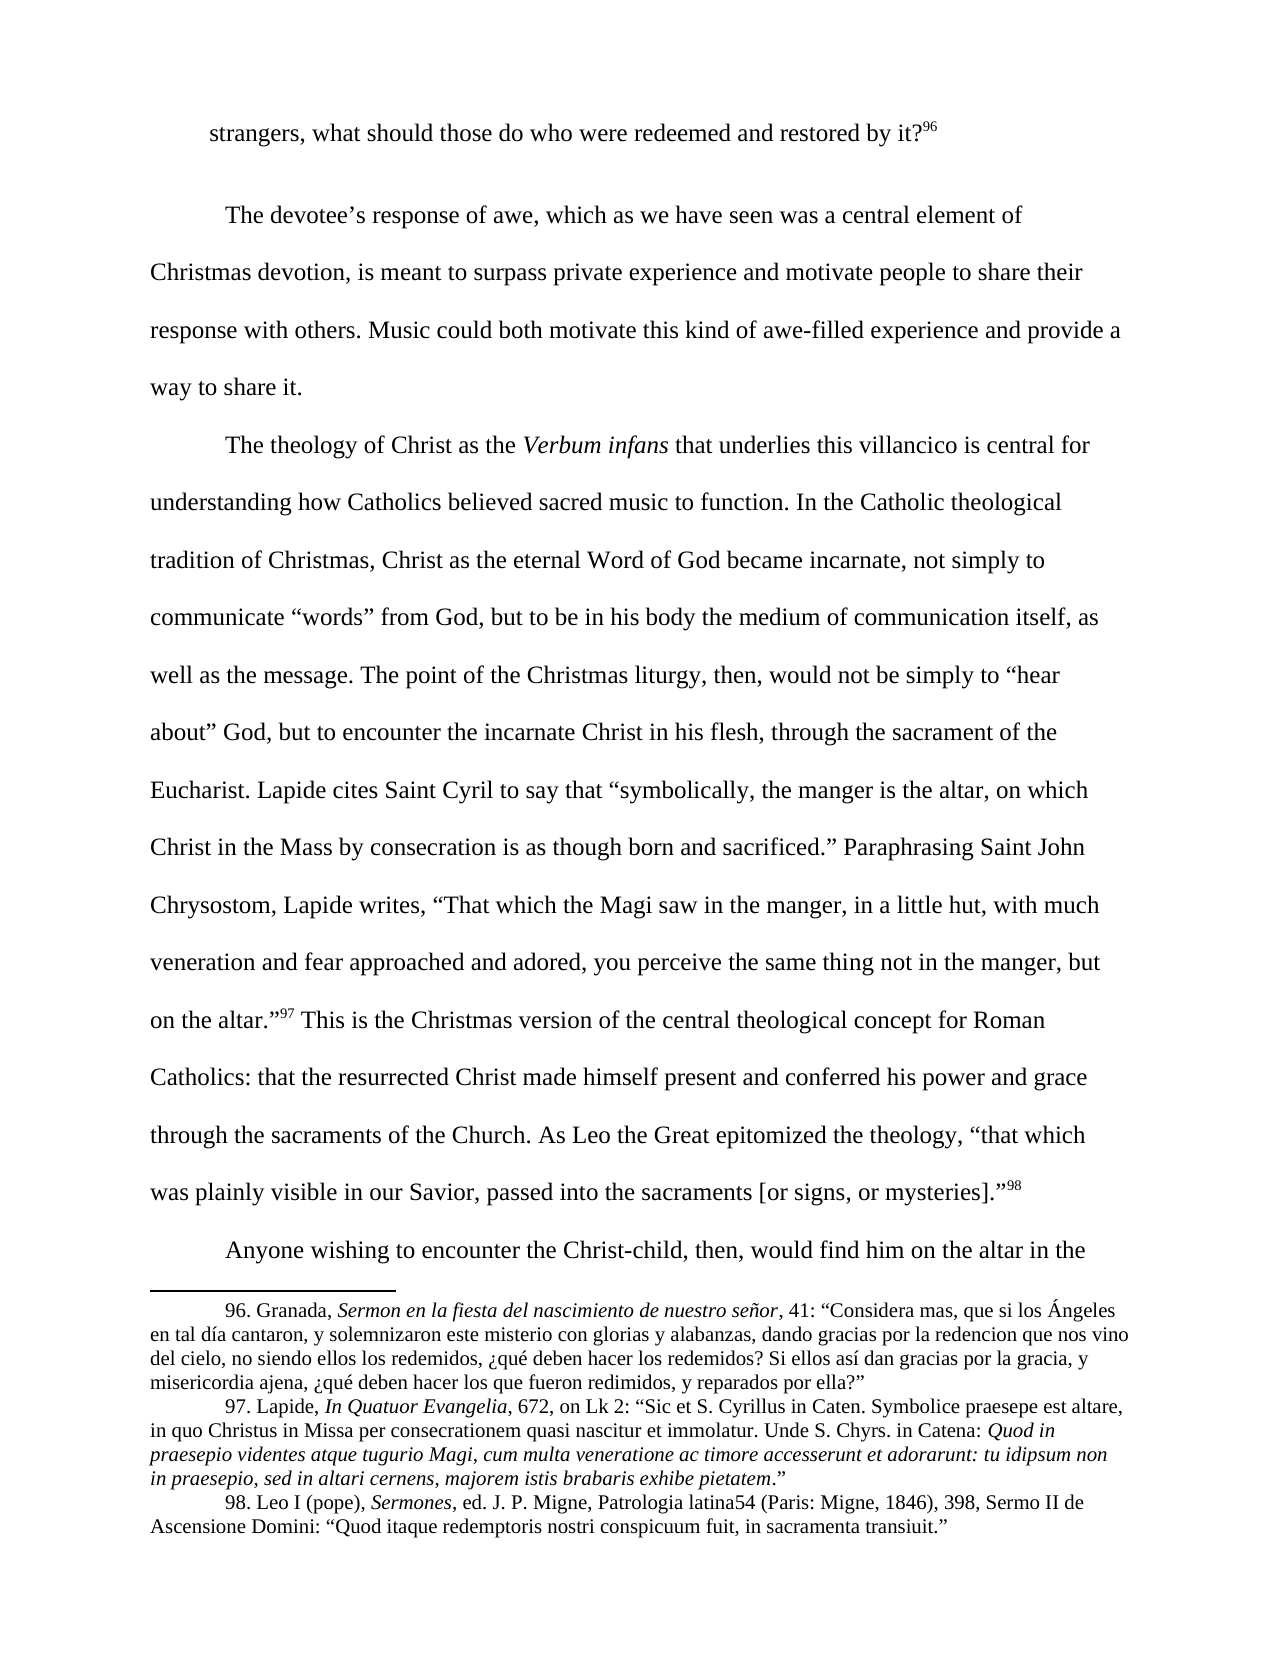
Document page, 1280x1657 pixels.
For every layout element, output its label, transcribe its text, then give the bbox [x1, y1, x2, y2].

text strangers, what should those do who were redeemed and restored by it? [209, 118, 1071, 147]
text Lapide, In Quatuor Evangelia, 672, on Lk 2: “Sic et S. Cyrillus in Caten. Symbolice praesepe est altare, in quo Christus in Missa per consecrationem quasi nascitur et immolatur. Unde S. Chyrs. in Catena: Quod in praesepio videntes atque tugurio Magi, cum multa veneratione ac timore accesserunt et adorarunt: tu idipsum non in praesepio, sed in altari cernens, majorem istis brabaris exhibe pietatem.” [150, 1394, 1130, 1490]
text Granada, Sermon en la fiesta del nascimiento de nuestro señor, 41: “Considera mas, que si los Ángeles en tal día cantaron, y solemnizaron este misterio con glorias y alabanzas, dando gracias por la redencion que nos vino del cielo, no siendo ellos los redemidos, ¿qué deben hacer los redemidos? Si ellos así dan gracias por la gracia, y misericordia ajena, ¿qué deben hacer los que fueron redimidos, y reparados por ella?” [150, 1297, 1130, 1394]
text Anyone wishing to encounter the Christ-child, then, would find him on the altar in the [150, 1235, 1130, 1263]
text Leo I (pope), Sermones, ed. J. P. Migne, Patrologia latina54 (Paris: Migne, 1846), 398, Sermo II de Ascensione Domini: “Quod itaque redemptoris nostri conspicuum fuit, in sacramenta transiuit.” [150, 1490, 1130, 1538]
text The theology of Christ as the Verbum infans that underlies this villancico is central for understanding how Catholics believed sacred music to function. In the Catholic theological tradition of Christmas, Christ as the eternal Word of God became incarnate, not simply to communicate “words” from God, but to be in his body the medium of communication itself, as well as the message. The point of the Christmas liturgy, then, would not be simply to “hear about” God, but to encounter the incarnate Christ in his flesh, through the sacrament of the Eucharist. Lapide cites Saint Cyril to say that “symbolically, the manger is the altar, on which Christ in the Mass by consecration is as though born and sacrificed.” Paraphrasing Saint John Chrysostom, Lapide writes, “That which the Magi saw in the manger, in a little hut, with much veneration and fear approached and adored, you perceive the same thing not in the manger, but on the altar.” This is the Christmas version of the central theological concept for Roman Catholics: that the resurrected Christ made himself present and conferred his power and grace through the sacraments of the Church. As Leo the Great epitomized the theology, “that which was plainly visible in our Savior, passed into the sacraments [or signs, or mysteries].” [150, 430, 1130, 1206]
text The devotee’s response of awe, which as we have seen was a central element of Christmas devotion, is meant to surpass private experience and motivate people to share their response with others. Music could both motivate this kind of awe-filled experience and provide a way to share it. [150, 200, 1130, 401]
